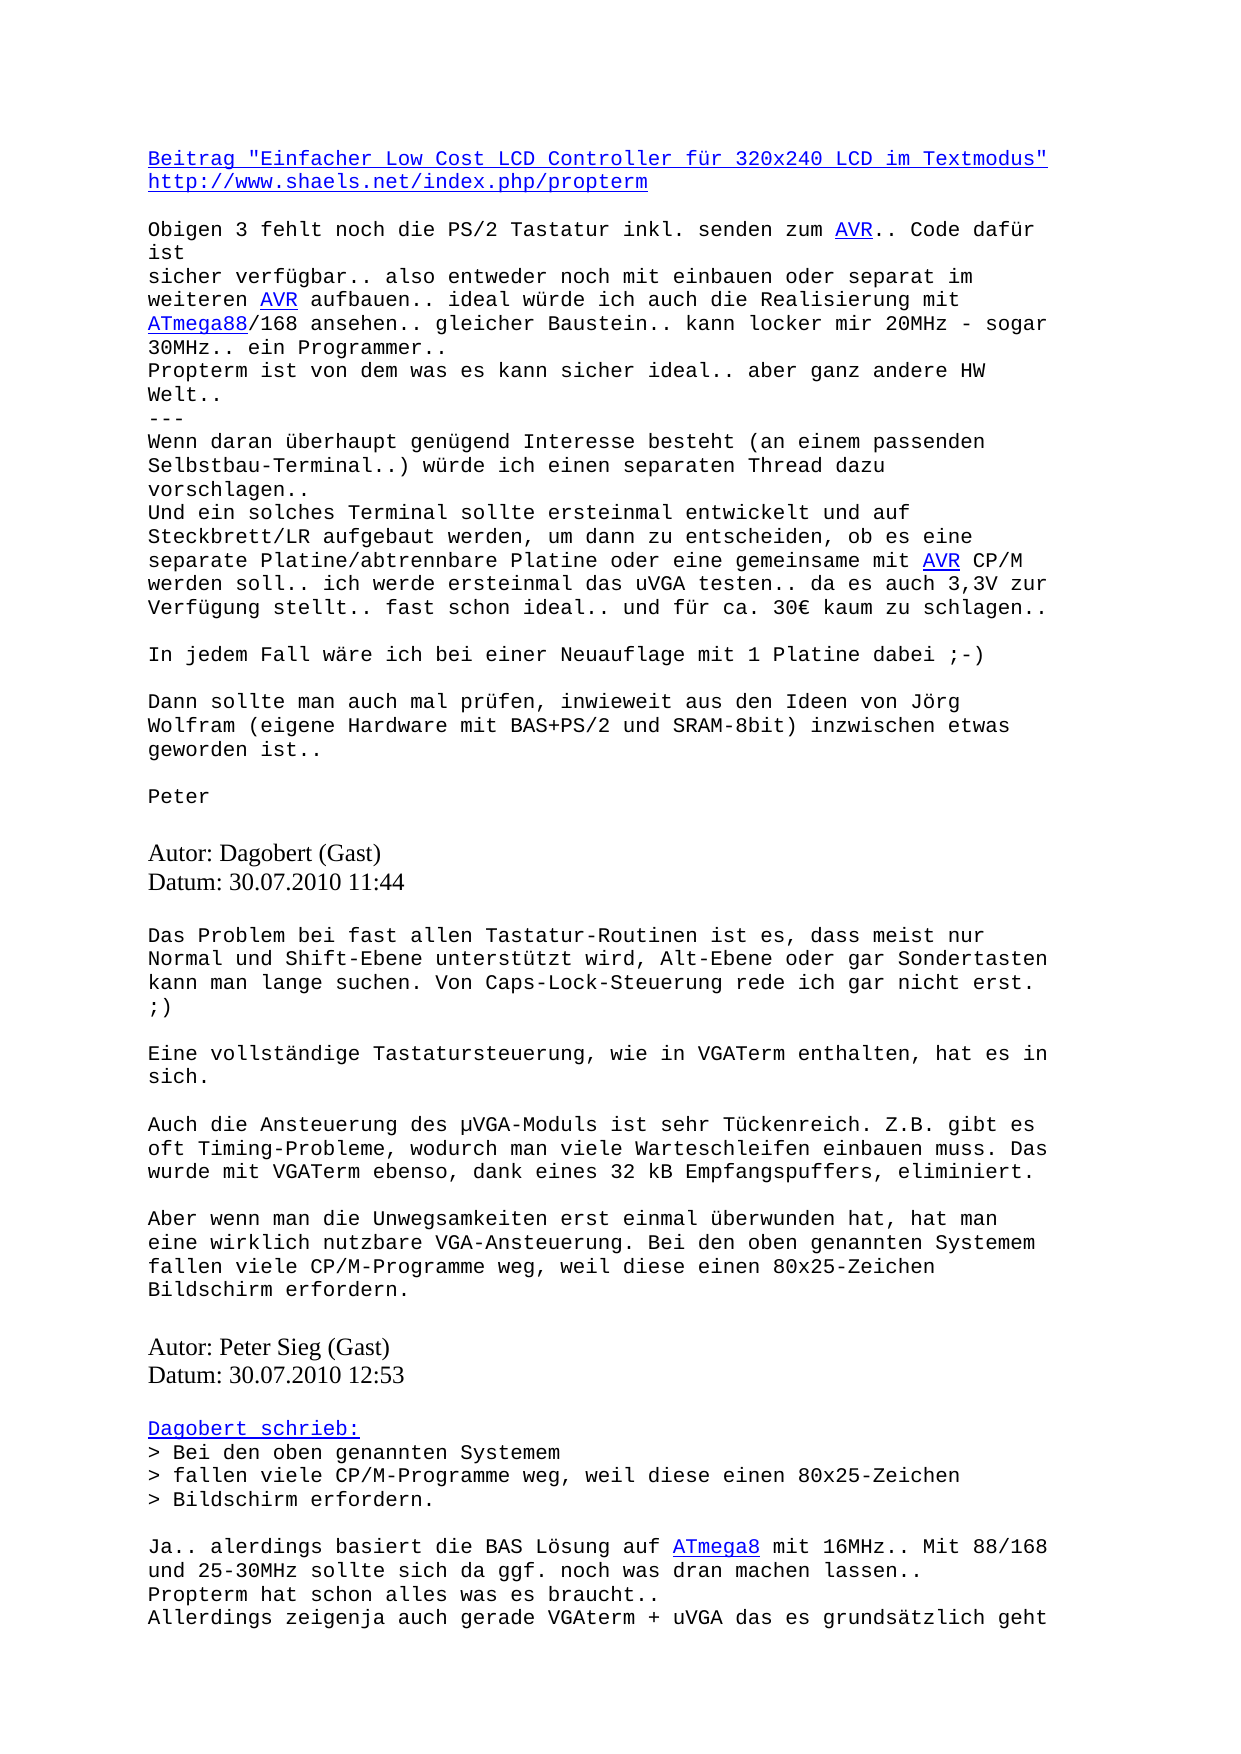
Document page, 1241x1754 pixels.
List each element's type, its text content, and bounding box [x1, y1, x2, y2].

text --- [148, 408, 1093, 431]
text ;) [148, 996, 1093, 1019]
text Propterm ist von dem was es kann sicher ideal.. aber ganz andere HW [148, 360, 1093, 384]
text eine wirklich nutzbare VGA-Ansteuerung. Bei den oben genannten Systemem [148, 1232, 1093, 1256]
text Selbstbau-Terminal..) würde ich einen separaten Thread dazu [148, 455, 1093, 479]
text und 25-30MHz sollte sich da ggf. noch was dran machen lassen.. [148, 1560, 1093, 1583]
text oft Timing-Probleme, wodurch man viele Warteschleifen einbauen muss. Das [148, 1137, 1093, 1161]
text > Bei den oben genannten Systemem [148, 1442, 1093, 1465]
text ist [148, 242, 1093, 266]
text Obigen 3 fehlt noch die PS/2 Tastatur inkl. senden zum AVR.. Code dafür [148, 218, 1093, 242]
text vorschlagen.. [148, 479, 1093, 502]
text Ja.. alerdings basiert die BAS Lösung auf ATmega8 mit 16MHz.. Mit 88/168 [148, 1536, 1093, 1560]
text Propterm hat schon alles was es braucht.. [148, 1583, 1093, 1607]
text Aber wenn man die Unwegsamkeiten erst einmal überwunden hat, hat man [148, 1208, 1093, 1232]
text geworden ist.. [148, 739, 1093, 762]
text fallen viele CP/M-Programme weg, weil diese einen 80x25-Zeichen [148, 1256, 1093, 1279]
text In jedem Fall wäre ich bei einer Neuauflage mit 1 Platine dabei ;-) [148, 644, 1093, 668]
text 30MHz.. ein Programmer.. [148, 337, 1093, 360]
text sich. [148, 1067, 1093, 1090]
text Normal und Shift-Ebene unterstützt wird, Alt-Ebene oder gar Sondertasten [148, 948, 1093, 972]
text Bildschirm erfordern. [148, 1279, 1093, 1303]
text Autor: Dagobert (Gast) [148, 838, 1093, 867]
text Und ein solches Terminal sollte ersteinmal entwickelt und auf [148, 502, 1093, 526]
text > Bildschirm erfordern. [148, 1489, 1093, 1513]
text Datum: 30.07.2010 11:44 [148, 867, 1093, 896]
text > fallen viele CP/M-Programme weg, weil diese einen 80x25-Zeichen [148, 1465, 1093, 1489]
text separate Platine/abtrennbare Platine oder eine gemeinsame mit AVR CP/M [148, 549, 1093, 573]
text weiteren AVR aufbauen.. ideal würde ich auch die Realisierung mit [148, 289, 1093, 313]
text Dann sollte man auch mal prüfen, inwieweit aus den Ideen von Jörg [148, 691, 1093, 715]
text werden soll.. ich werde ersteinmal das uVGA testen.. da es auch 3,3V zur [148, 573, 1093, 597]
text ATmega88/168 ansehen.. gleicher Baustein.. kann locker mir 20MHz - sogar [148, 313, 1093, 337]
text Wenn daran überhaupt genügend Interesse besteht (an einem passenden [148, 431, 1093, 455]
text Allerdings zeigenja auch gerade VGAterm + uVGA das es grundsätzlich geht [148, 1607, 1093, 1631]
text Dagobert schrieb: [148, 1418, 1093, 1442]
text Das Problem bei fast allen Tastatur-Routinen ist es, dass meist nur [148, 925, 1093, 948]
text Wolfram (eigene Hardware mit BAS+PS/2 und SRAM-8bit) inzwischen etwas [148, 715, 1093, 739]
text Welt.. [148, 384, 1093, 408]
text sicher verfügbar.. also entweder noch mit einbauen oder separat im [148, 266, 1093, 289]
text http://www.shaels.net/index.php/propterm [148, 171, 1093, 195]
text Datum: 30.07.2010 12:53 [148, 1361, 1093, 1389]
text Peter [148, 786, 1093, 810]
text Auch die Ansteuerung des µVGA-Moduls ist sehr Tückenreich. Z.B. gibt es [148, 1114, 1093, 1137]
text Beitrag "Einfacher Low Cost LCD Controller für 320x240 LCD im Textmodus" [148, 148, 1093, 171]
text Autor: Peter Sieg (Gast) [148, 1332, 1093, 1361]
text Eine vollständige Tastatursteuerung, wie in VGATerm enthalten, hat es in [148, 1043, 1093, 1067]
text Verfügung stellt.. fast schon ideal.. und für ca. 30€ kaum zu schlagen.. [148, 597, 1093, 621]
text wurde mit VGATerm ebenso, dank eines 32 kB Empfangspuffers, eliminiert. [148, 1161, 1093, 1185]
text kann man lange suchen. Von Caps-Lock-Steuerung rede ich gar nicht erst. [148, 972, 1093, 996]
text Steckbrett/LR aufgebaut werden, um dann zu entscheiden, ob es eine [148, 526, 1093, 549]
